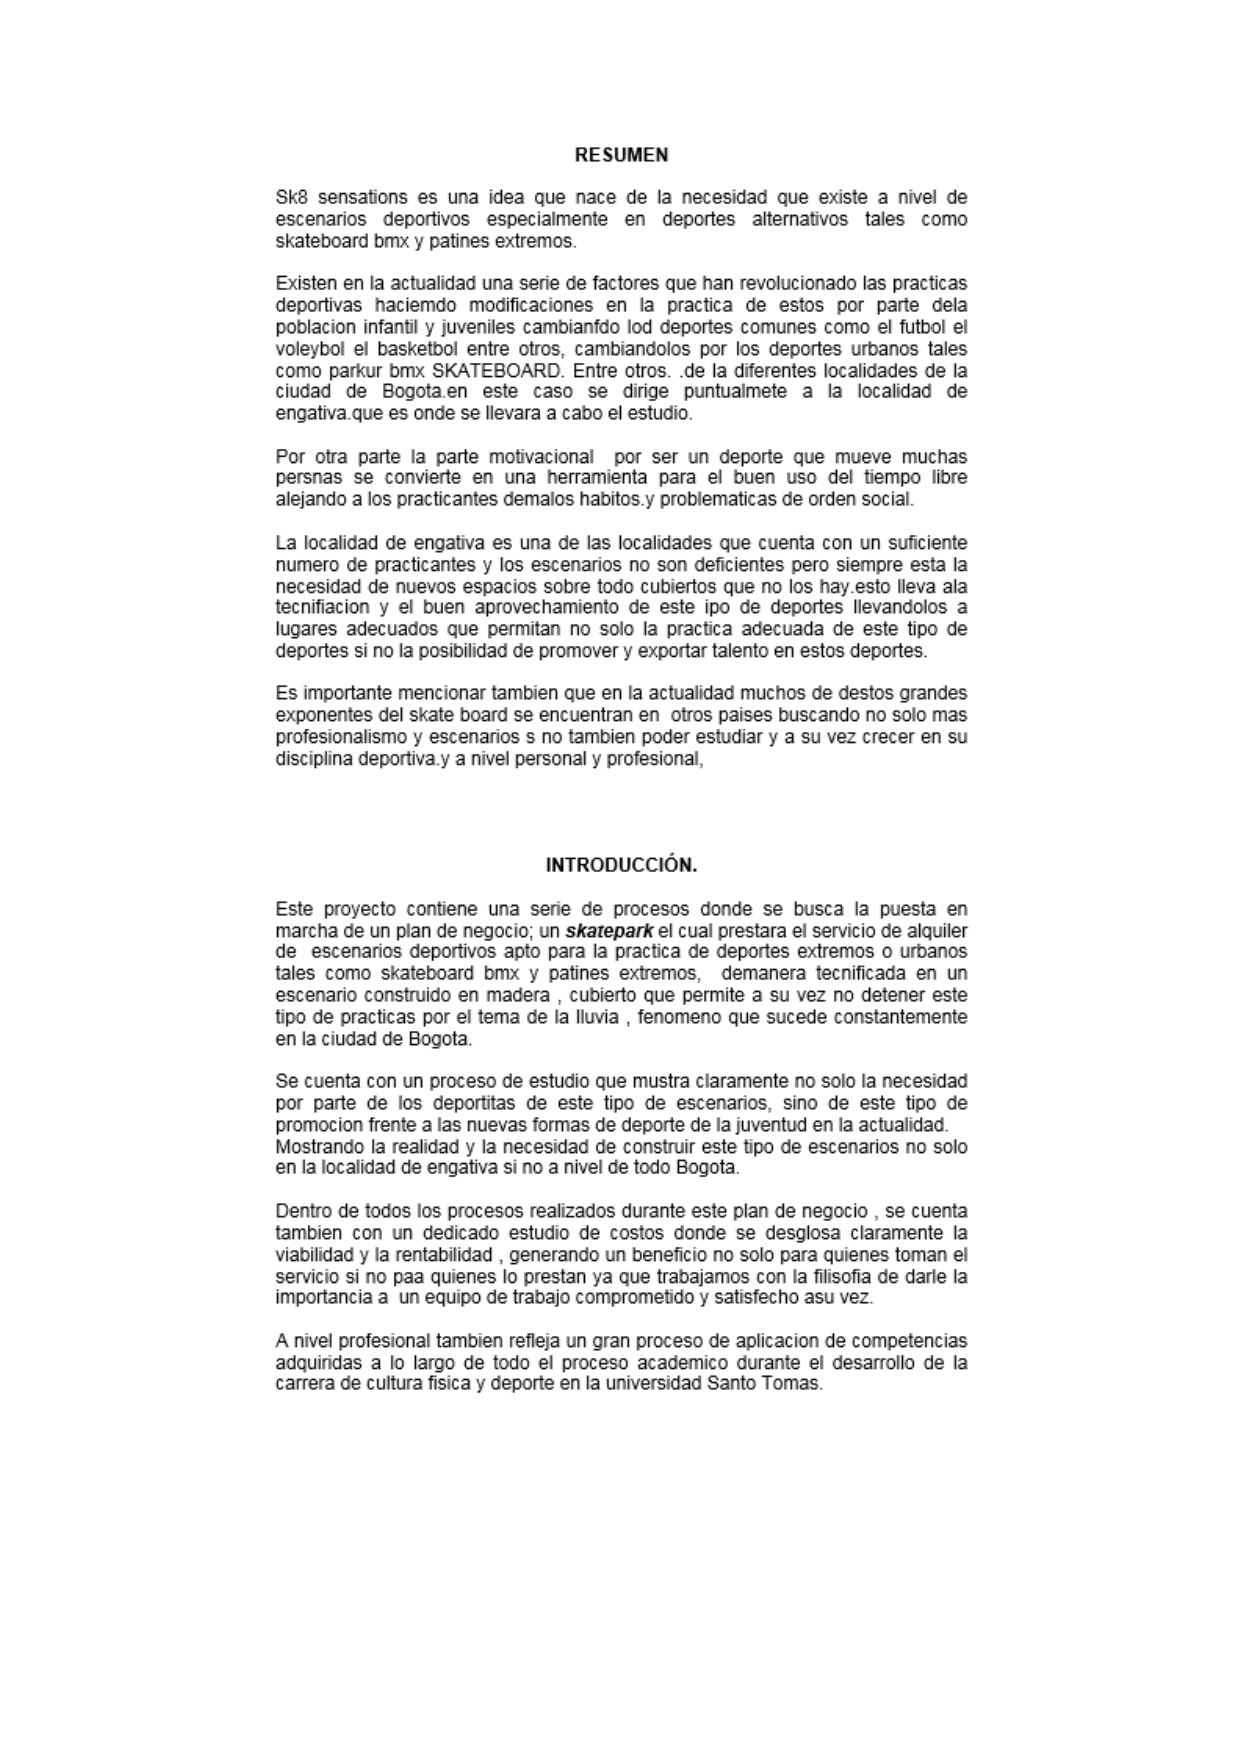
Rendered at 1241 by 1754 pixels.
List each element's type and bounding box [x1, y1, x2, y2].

picture [249, 118, 991, 817]
picture [252, 836, 988, 1454]
